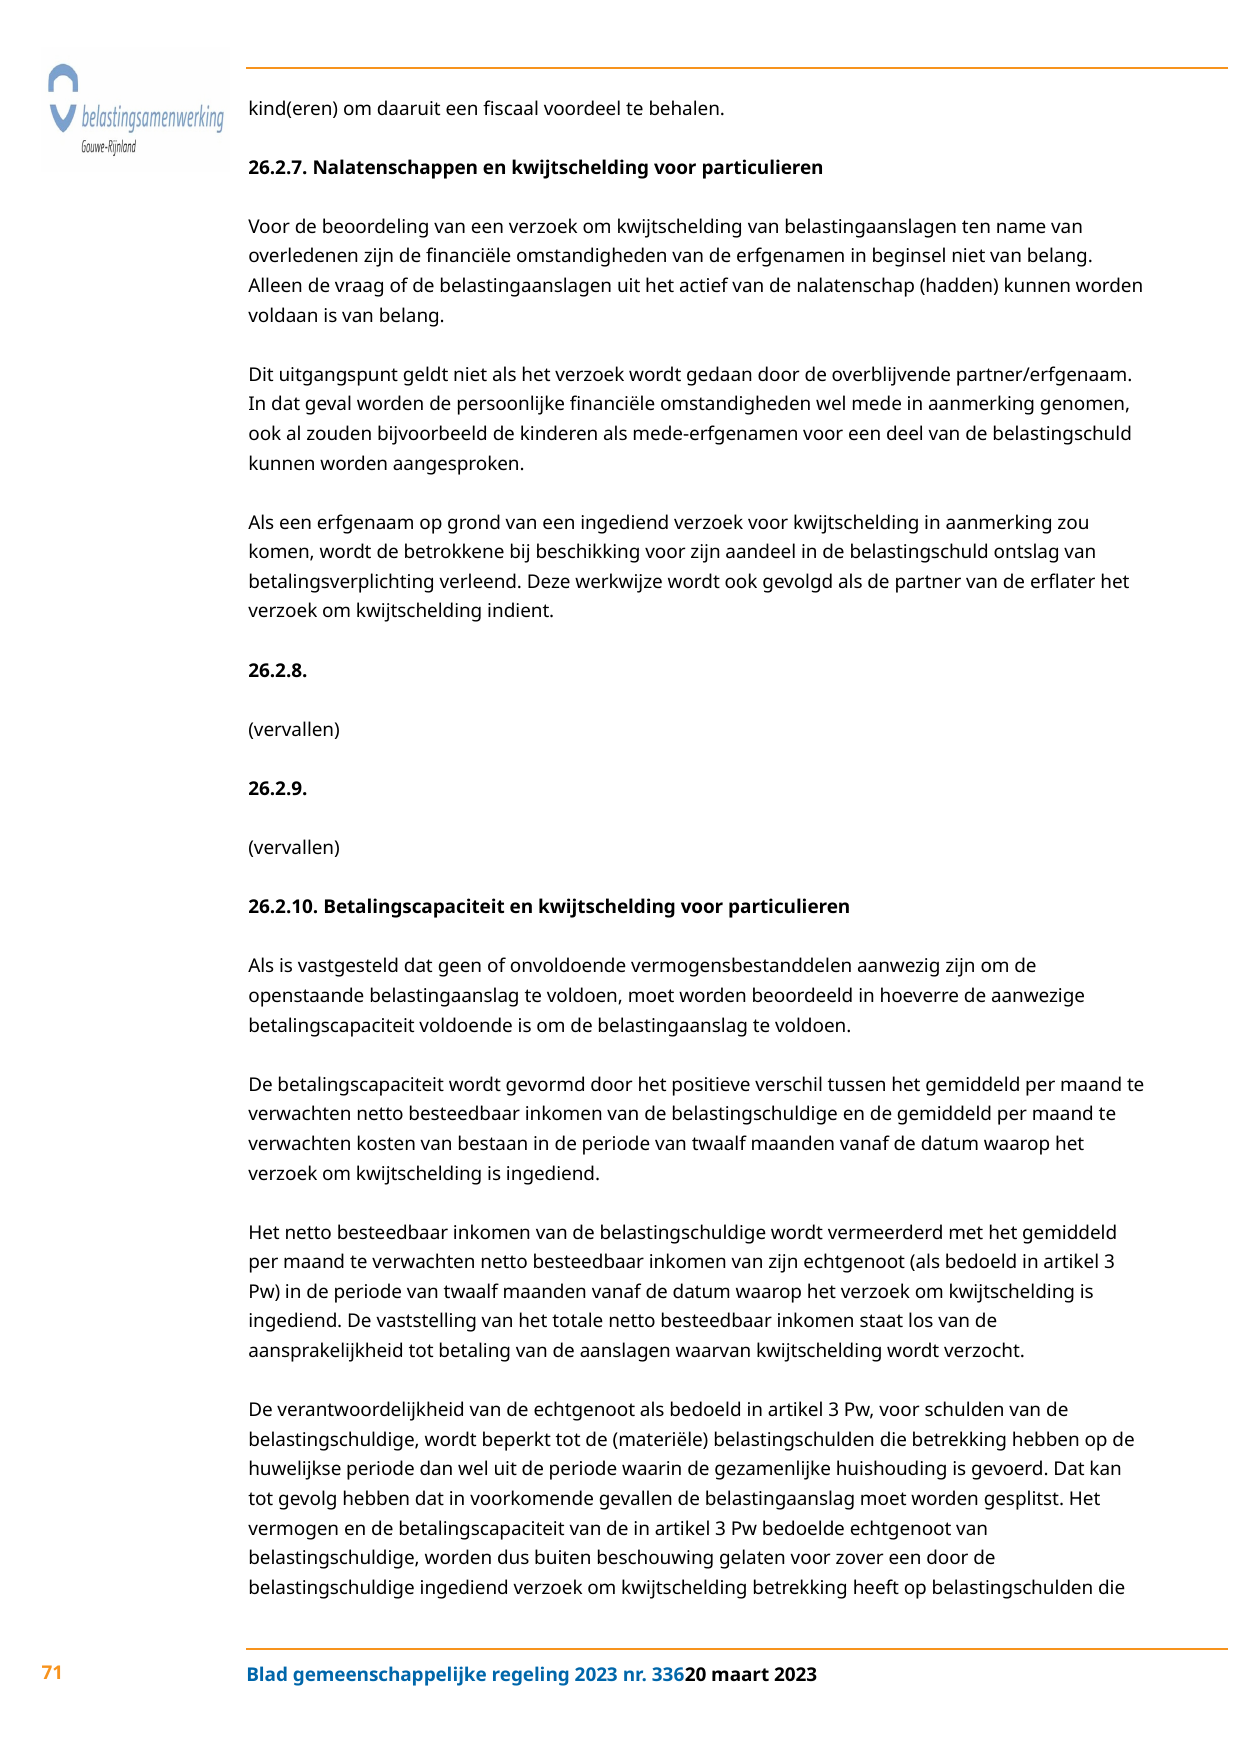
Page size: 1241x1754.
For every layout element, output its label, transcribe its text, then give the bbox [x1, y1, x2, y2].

text Dit uitgangspunt geldt niet als het verzoek wordt gedaan door de overblijvende partner/erfgenaam. In dat geval worden de persoonlijke financiële omstandigheden wel mede in aanmerking genomen, ook al zouden bijvoorbeeld de kinderen als mede-erfgenamen voor een deel van de belastingschuld kunnen worden aangesproken. [248, 361, 1152, 476]
text Het netto besteedbaar inkomen van de belastingschuldige wordt vermeerderd met het gemiddeld per maand te verwachten netto besteedbaar inkomen van zijn echtgenoot (als bedoeld in artikel 3 Pw) in de periode van twaalf maanden vanaf de datum waarop het verzoek om kwijtschelding is ingediend. De vaststelling van het totale netto besteedbaar inkomen staat los van de aansprakelijkheid tot betaling van de aanslagen waarvan kwijtschelding wordt verzocht. [248, 1219, 1152, 1363]
text (vervallen) [248, 716, 1152, 742]
text 26.2.9. [248, 775, 1152, 801]
text Als een erfgenaam op grond van een ingediend verzoek voor kwijtschelding in aanmerking zou komen, wordt de betrokkene bij beschikking voor zijn aandeel in de belastingschuld ontslag van betalingsverplichting verleend. Deze werkwijze wordt ook gevolgd als de partner van de erflater het verzoek om kwijtschelding indient. [248, 509, 1152, 623]
picture [41, 47, 231, 172]
text 26.2.10. Betalingscapaciteit en kwijtschelding voor particulieren [248, 893, 1152, 919]
text Voor de beoordeling van een verzoek om kwijtschelding van belastingaanslagen ten name van overledenen zijn de financiële omstandigheden van de erfgenamen in beginsel niet van belang. Alleen de vraag of de belastingaanslagen uit het actief van de nalatenschap (hadden) kunnen worden voldaan is van belang. [248, 213, 1152, 328]
text (vervallen) [248, 834, 1152, 860]
text kind(eren) om daaruit een fiscaal voordeel te behalen. [248, 95, 1152, 121]
text 26.2.8. [248, 657, 1152, 683]
text Als is vastgesteld dat geen of onvoldoende vermogensbestanddelen aanwezig zijn om de openstaande belastingaanslag te voldoen, moet worden beoordeeld in hoeverre de aanwezige betalingscapaciteit voldoende is om de belastingaanslag te voldoen. [248, 953, 1152, 1038]
text 26.2.7. Nalatenschappen en kwijtschelding voor particulieren [248, 154, 1152, 180]
text De verantwoordelijkheid van de echtgenoot als bedoeld in artikel 3 Pw, voor schulden van de belastingschuldige, wordt beperkt tot de (materiële) belastingschulden die betrekking hebben op de huwelijkse periode dan wel uit de periode waarin de gezamenlijke huishouding is gevoerd. Dat kan tot gevolg hebben dat in voorkomende gevallen de belastingaanslag moet worden gesplitst. Het vermogen en de betalingscapaciteit van de in artikel 3 Pw bedoelde echtgenoot van belastingschuldige, worden dus buiten beschouwing gelaten voor zover een door de belastingschuldige ingediend verzoek om kwijtschelding betrekking heeft op belastingschulden die [248, 1396, 1152, 1600]
text De betalingscapaciteit wordt gevormd door het positieve verschil tussen het gemiddeld per maand te verwachten netto besteedbaar inkomen van de belastingschuldige en de gemiddeld per maand te verwachten kosten van bestaan in de periode van twaalf maanden vanaf de datum waarop het verzoek om kwijtschelding is ingediend. [248, 1071, 1152, 1186]
